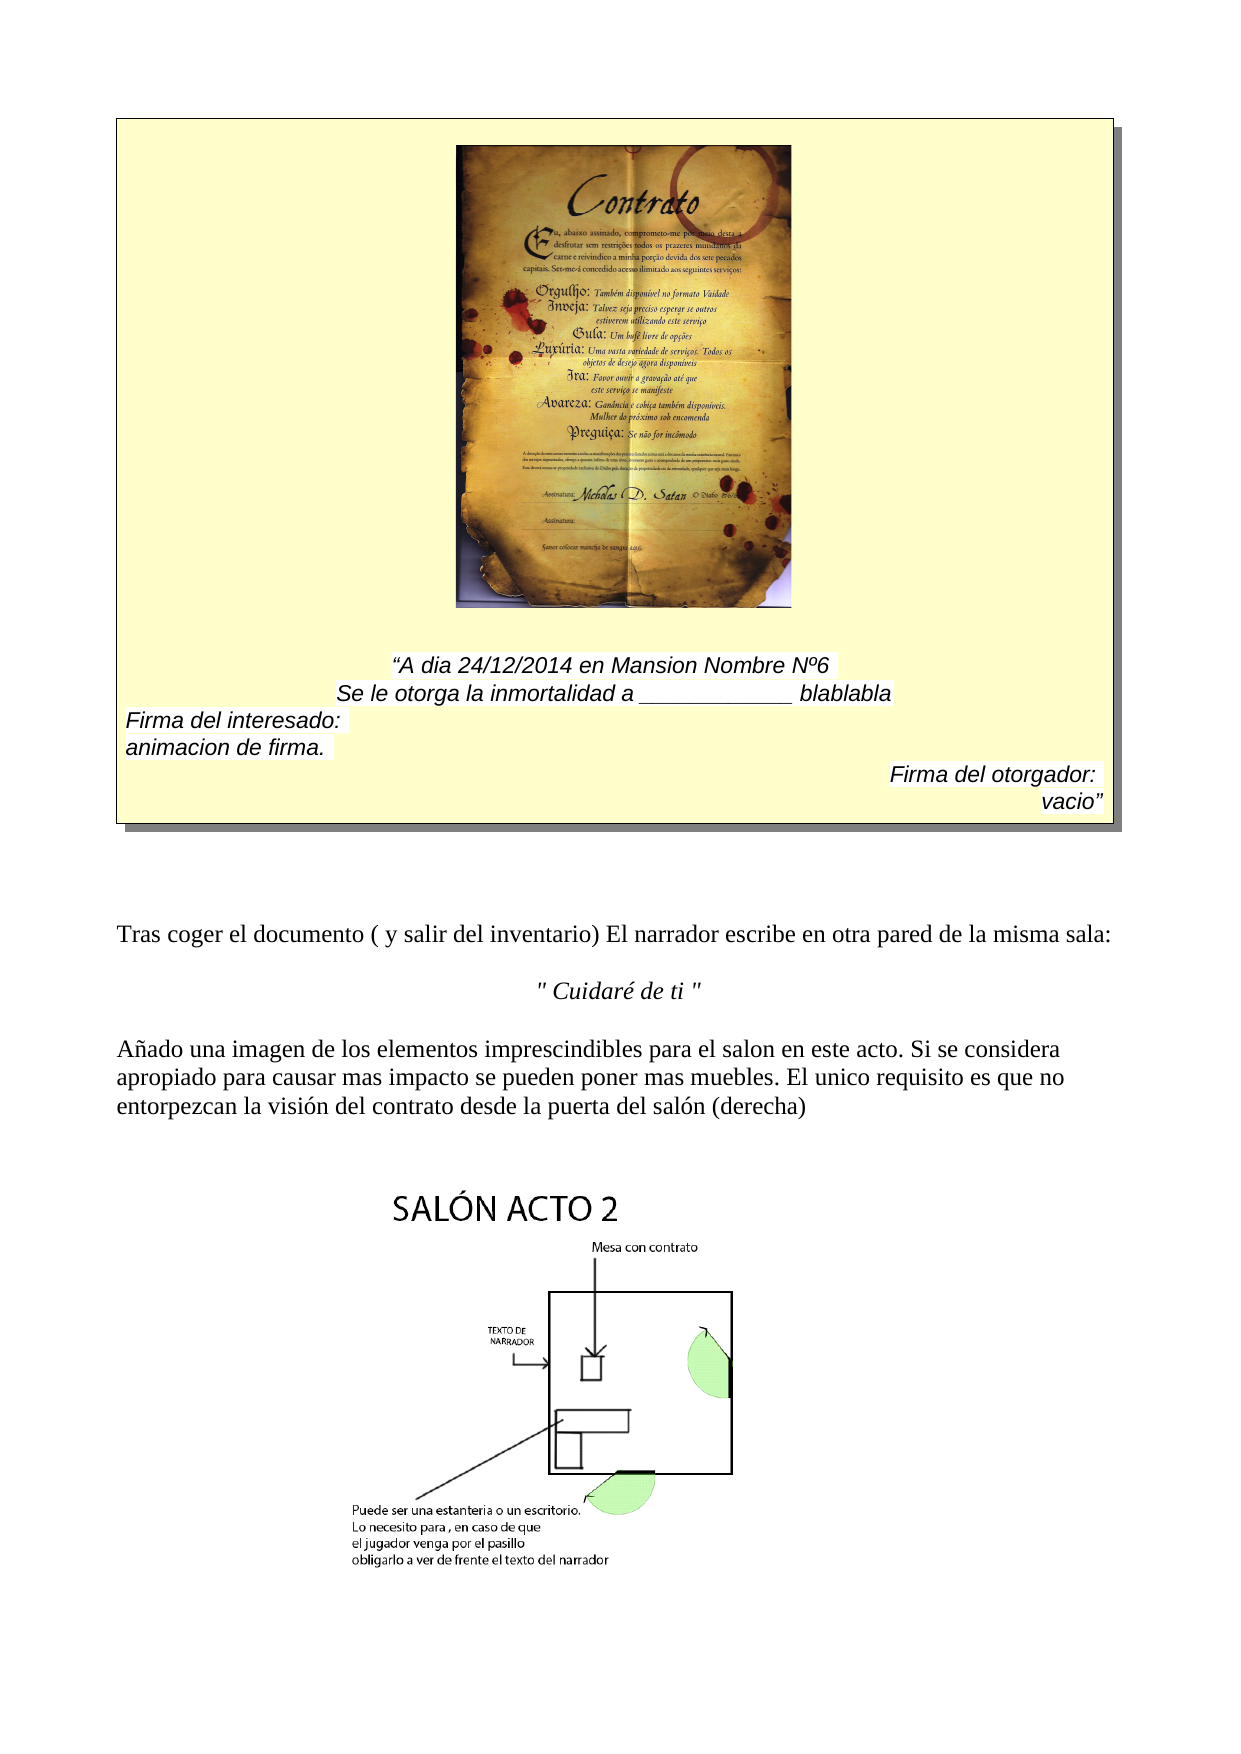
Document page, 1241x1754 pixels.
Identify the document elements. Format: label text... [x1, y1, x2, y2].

text " Cuidaré de ti " [116, 976, 1122, 1005]
text “A dia 24/12/2014 en Mansion Nombre Nº6 [117, 643, 1113, 671]
text vacio” [117, 779, 1113, 823]
text Se le otorga la inmortalidad a ____________ blablabla [117, 671, 1113, 698]
text Añado una imagen de los elementos imprescindibles para el salon en este acto. Si se considera apropiado para causar mas impacto se pueden poner mas muebles. El unico requisito es que no entorpezcan la visión del contrato desde la puerta del salón (derecha) [116, 1034, 1122, 1120]
picture [455, 145, 792, 608]
text Tras coger el documento ( y salir del inventario) El narrador escribe en otra pared de la misma sala: [116, 919, 1122, 947]
text Firma del interesado: [117, 698, 1113, 725]
text animacion de firma. [117, 725, 1113, 752]
text Firma del otorgador: [117, 752, 1113, 779]
